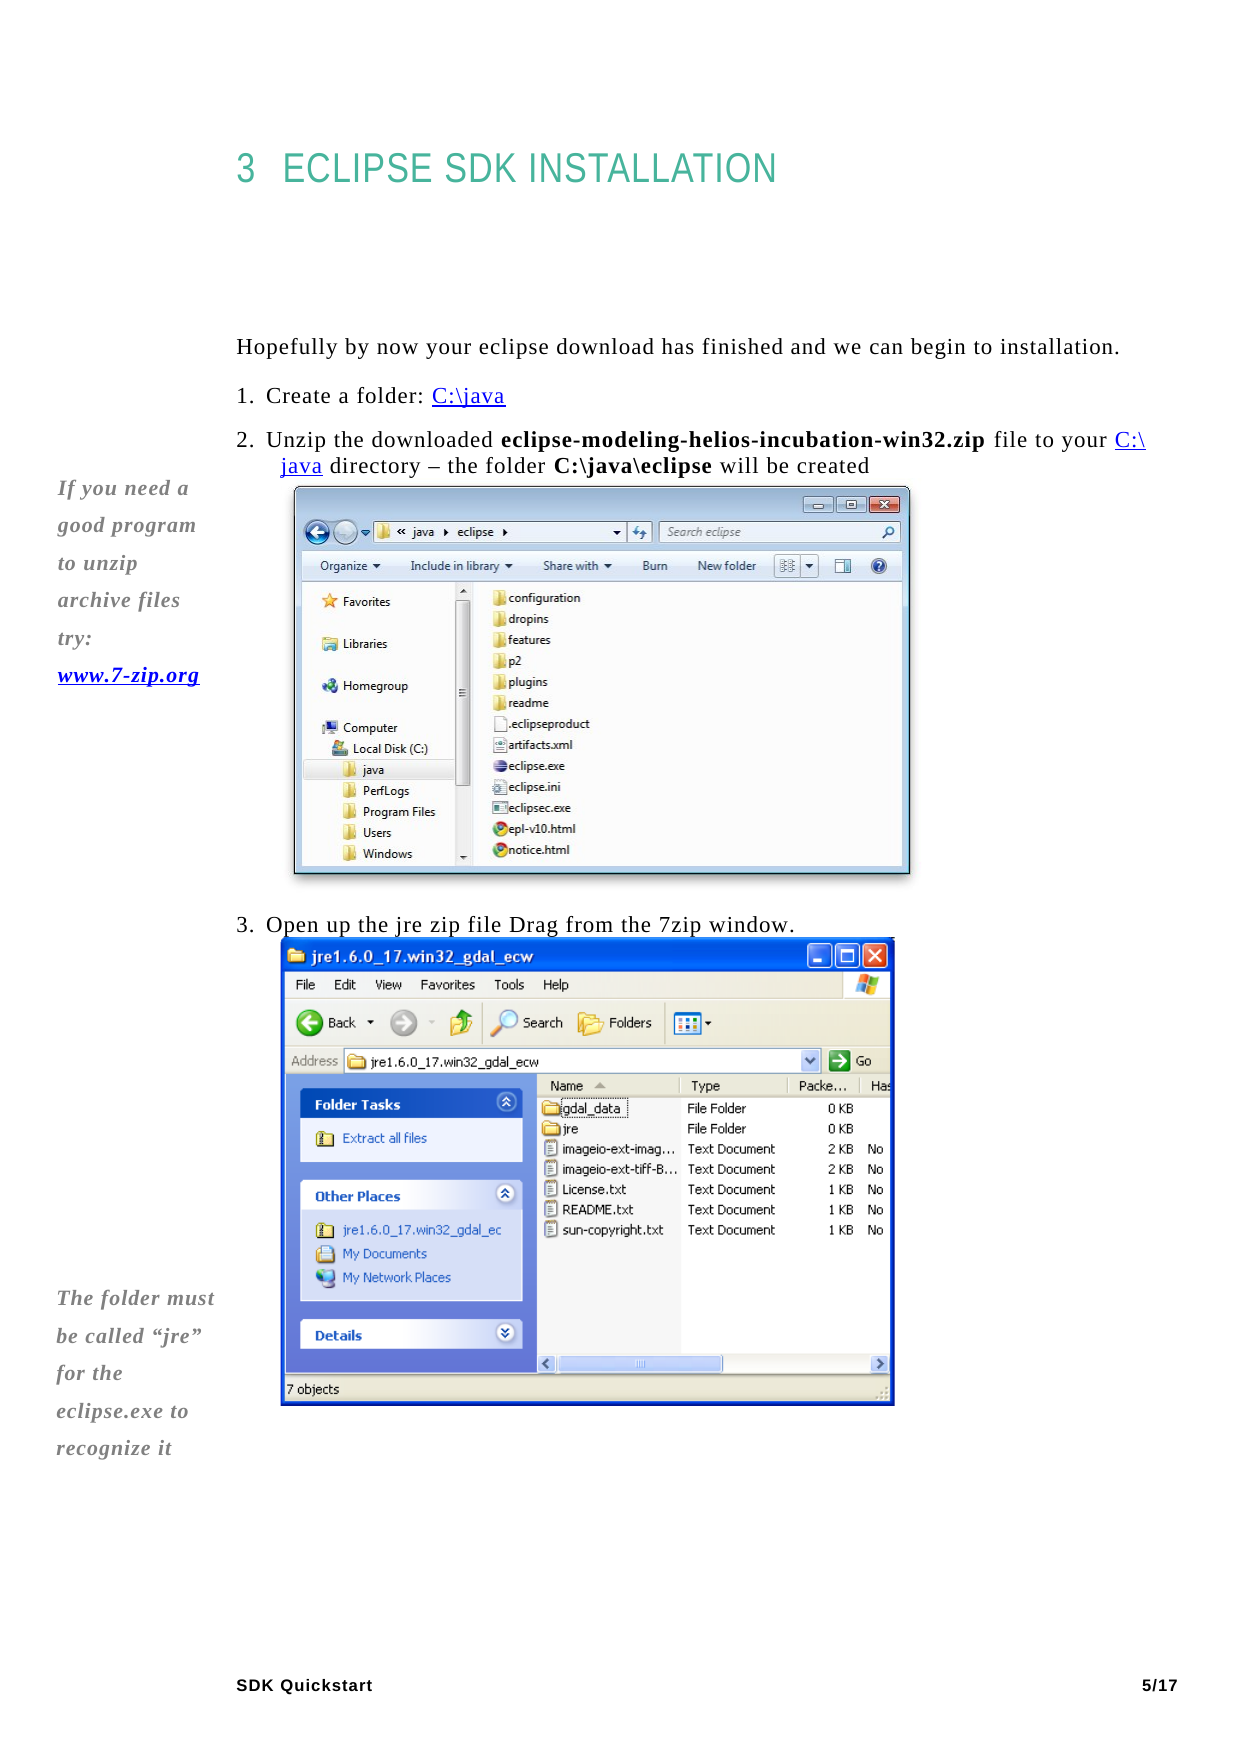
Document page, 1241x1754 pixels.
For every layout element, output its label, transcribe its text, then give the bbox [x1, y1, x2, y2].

list If you need a good program to unzip archive files try: www.7-zip.org [58, 462, 220, 687]
subtitle Eclipse SDK Installation [236, 143, 1181, 191]
list Unzip the downloaded eclipse-modeling-helios-incubation-win32.zip file to your C:\java directory – the folder C:\java\eclipse will be created [236, 426, 1181, 478]
list Create a folder: C:\java [236, 383, 1181, 409]
picture [280, 478, 924, 894]
text Hopefully by now your eclipse download has finished and we can begin to installation. [236, 322, 1181, 360]
list Open up the jre zip file Drag from the 7zip window. [236, 911, 1181, 937]
picture [280, 937, 895, 1406]
list The folder must be called “jre” for the eclipse.exe to recognize it [56, 1273, 218, 1460]
